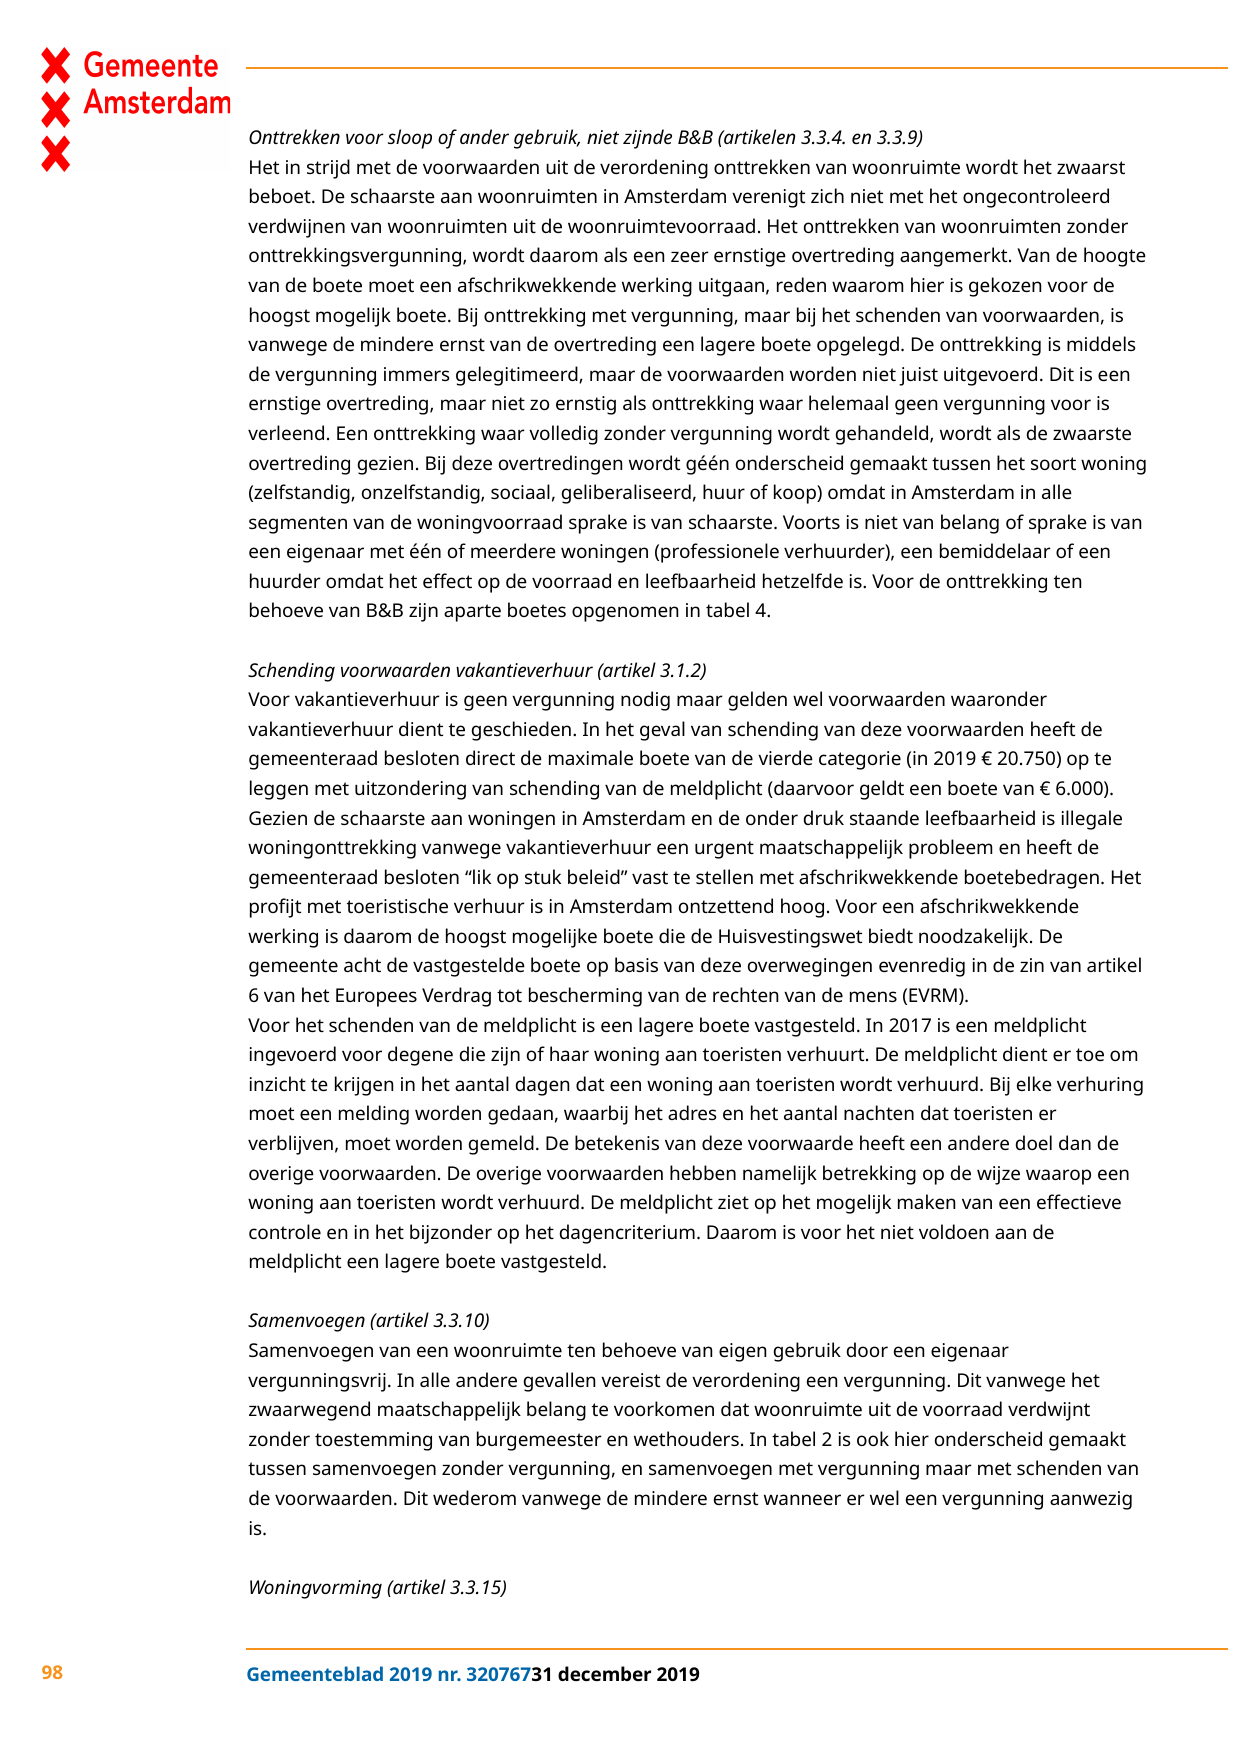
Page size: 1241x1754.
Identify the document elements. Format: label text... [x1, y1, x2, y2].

text Samenvoegen van een woonruimte ten behoeve van eigen gebruik door een eigenaar vergunningsvrij. In alle andere gevallen vereist de verordening een vergunning. Dit vanwege het zwaarwegend maatschappelijk belang te voorkomen dat woonruimte uit de voorraad verdwijnt zonder toestemming van burgemeester en wethouders. In tabel 2 is ook hier onderscheid gemaakt tussen samenvoegen zonder vergunning, en samenvoegen met vergunning maar met schenden van de voorwaarden. Dit wederom vanwege de mindere ernst wanneer er wel een vergunning aanwezig is. [248, 1337, 1152, 1541]
picture [41, 47, 231, 172]
text Schending voorwaarden vakantieverhuur (artikel 3.1.2) [248, 657, 1152, 683]
text Onttrekken voor sloop of ander gebruik, niet zijnde B&B (artikelen 3.3.4. en 3.3.9) [248, 124, 1152, 150]
text Woningvorming (artikel 3.3.15) [248, 1574, 1152, 1600]
text Voor vakantieverhuur is geen vergunning nodig maar gelden wel voorwaarden waaronder vakantieverhuur dient te geschieden. In het geval van schending van deze voorwaarden heeft de gemeenteraad besloten direct de maximale boete van de vierde categorie (in 2019 € 20.750) op te leggen met uitzondering van schending van de meldplicht (daarvoor geldt een boete van € 6.000). Gezien de schaarste aan woningen in Amsterdam en de onder druk staande leefbaarheid is illegale woningonttrekking vanwege vakantieverhuur een urgent maatschappelijk probleem en heeft de gemeenteraad besloten “lik op stuk beleid” vast te stellen met afschrikwekkende boetebedragen. Het profijt met toeristische verhuur is in Amsterdam ontzettend hoog. Voor een afschrikwekkende werking is daarom de hoogst mogelijke boete die de Huisvestingswet biedt noodzakelijk. De gemeente acht de vastgestelde boete op basis van deze overwegingen evenredig in de zin van artikel 6 van het Europees Verdrag tot bescherming van de rechten van de mens (EVRM). [248, 686, 1152, 1008]
text Samenvoegen (artikel 3.3.10) [248, 1308, 1152, 1333]
text Voor het schenden van de meldplicht is een lagere boete vastgesteld. In 2017 is een meldplicht ingevoerd voor degene die zijn of haar woning aan toeristen verhuurt. De meldplicht dient er toe om inzicht te krijgen in het aantal dagen dat een woning aan toeristen wordt verhuurd. Bij elke verhuring moet een melding worden gedaan, waarbij het adres en het aantal nachten dat toeristen er verblijven, moet worden gemeld. De betekenis van deze voorwaarde heeft een andere doel dan de overige voorwaarden. De overige voorwaarden hebben namelijk betrekking op de wijze waarop een woning aan toeristen wordt verhuurd. De meldplicht ziet op het mogelijk maken van een effectieve controle en in het bijzonder op het dagencriterium. Daarom is voor het niet voldoen aan de meldplicht een lagere boete vastgesteld. [248, 1012, 1152, 1274]
text Het in strijd met de voorwaarden uit de verordening onttrekken van woonruimte wordt het zwaarst beboet. De schaarste aan woonruimten in Amsterdam verenigt zich niet met het ongecontroleerd verdwijnen van woonruimten uit de woonruimtevoorraad. Het onttrekken van woonruimten zonder onttrekkingsvergunning, wordt daarom als een zeer ernstige overtreding aangemerkt. Van de hoogte van de boete moet een afschrikwekkende werking uitgaan, reden waarom hier is gekozen voor de hoogst mogelijk boete. Bij onttrekking met vergunning, maar bij het schenden van voorwaarden, is vanwege de mindere ernst van de overtreding een lagere boete opgelegd. De onttrekking is middels de vergunning immers gelegitimeerd, maar de voorwaarden worden niet juist uitgevoerd. Dit is een ernstige overtreding, maar niet zo ernstig als onttrekking waar helemaal geen vergunning voor is verleend. Een onttrekking waar volledig zonder vergunning wordt gehandeld, wordt als de zwaarste overtreding gezien. Bij deze overtredingen wordt géén onderscheid gemaakt tussen het soort woning (zelfstandig, onzelfstandig, sociaal, geliberaliseerd, huur of koop) omdat in Amsterdam in alle segmenten van de woningvoorraad sprake is van schaarste. Voorts is niet van belang of sprake is van een eigenaar met één of meerdere woningen (professionele verhuurder), een bemiddelaar of een huurder omdat het effect op de voorraad en leefbaarheid hetzelfde is. Voor de onttrekking ten behoeve van B&B zijn aparte boetes opgenomen in tabel 4. [248, 154, 1152, 623]
